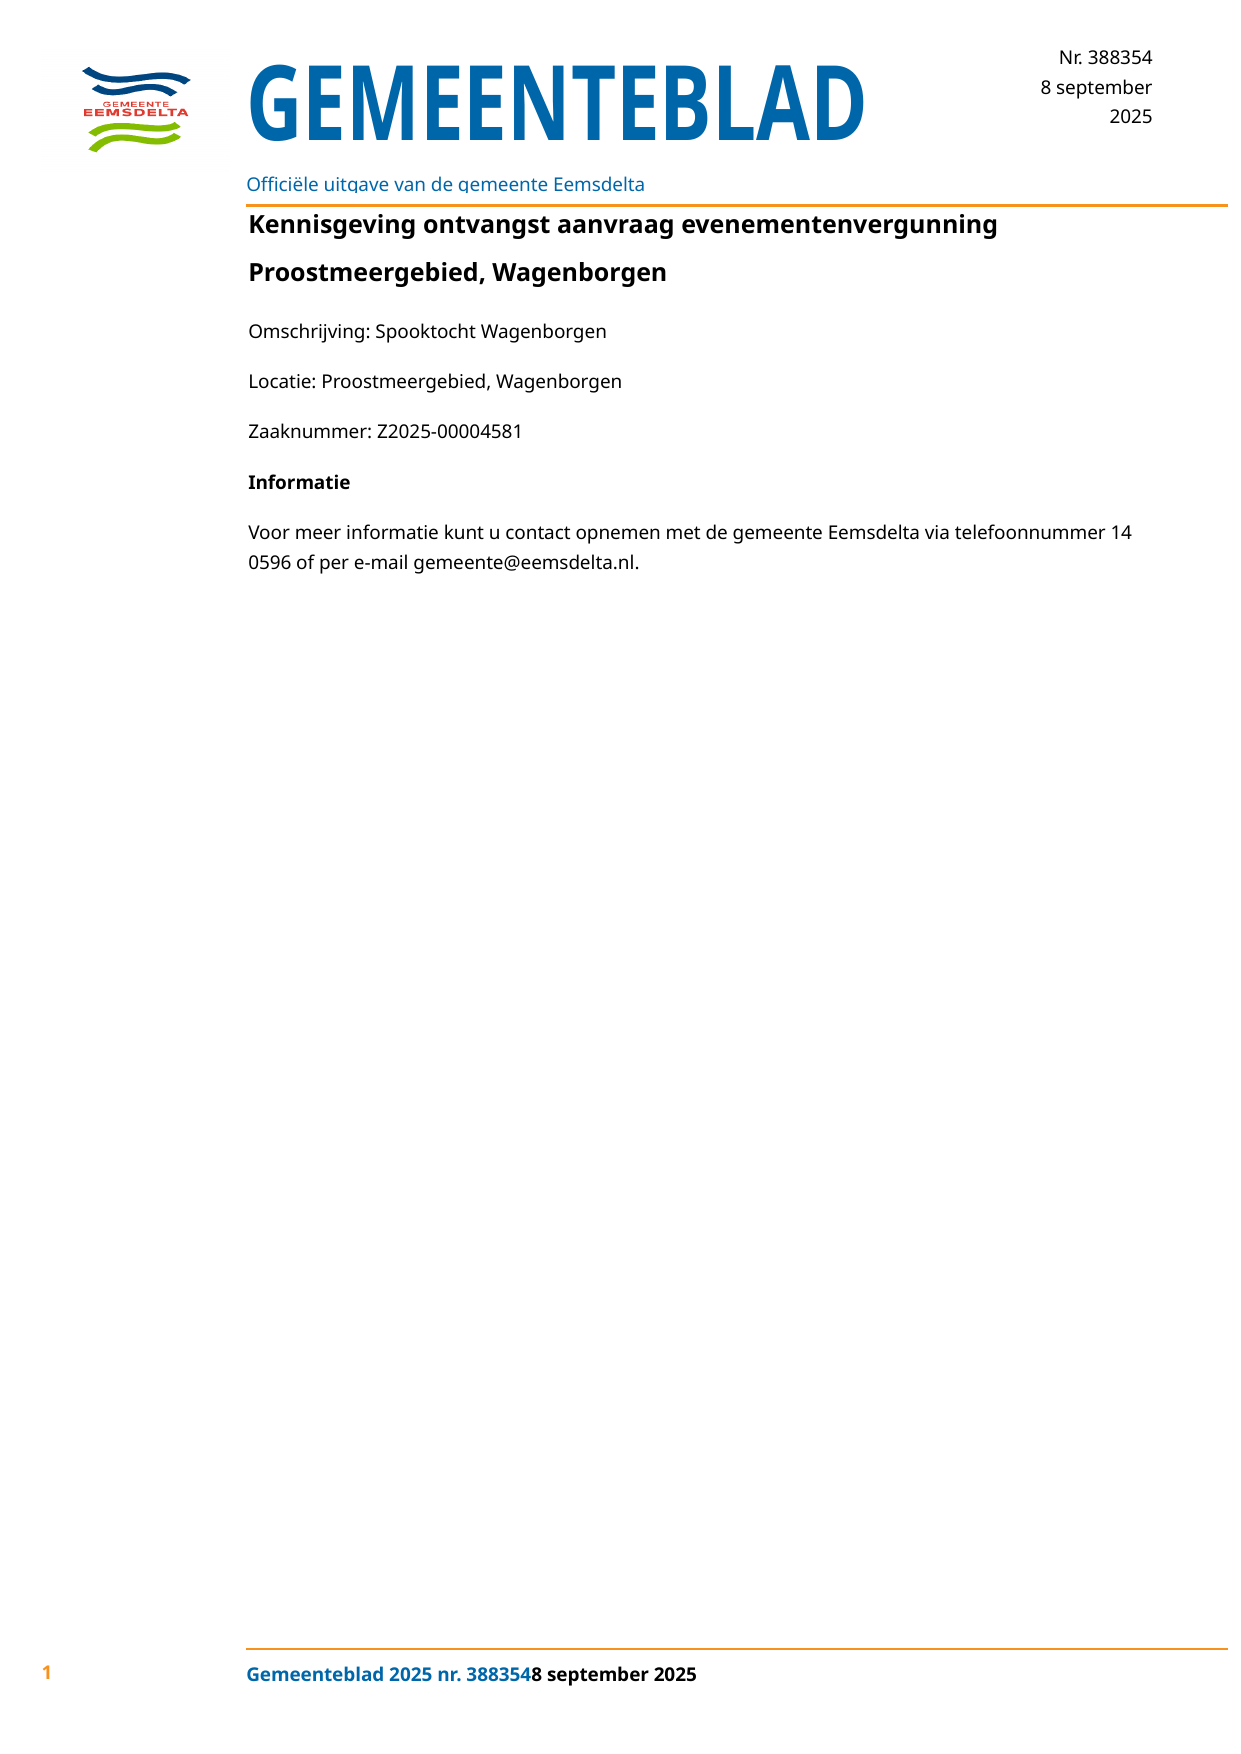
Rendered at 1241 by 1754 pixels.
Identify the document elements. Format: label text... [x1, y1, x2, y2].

text Informatie [248, 469, 1152, 495]
text Locatie: Proostmeergebied, Wagenborgen [248, 368, 1152, 394]
text Omschrijving: Spooktocht Wagenborgen [248, 318, 1152, 344]
text Zaaknummer: Z2025-00004581 [248, 419, 1152, 444]
text Voor meer informatie kunt u contact opnemen met de gemeente Eemsdelta via telefoonnummer 14 0596 of per e-mail gemeente@eemsdelta.nl. [248, 519, 1152, 575]
text Kennisgeving ontvangst aanvraag evenementenvergunning Proostmeergebied, Wagenborgen [248, 207, 1152, 288]
picture [41, 47, 231, 172]
